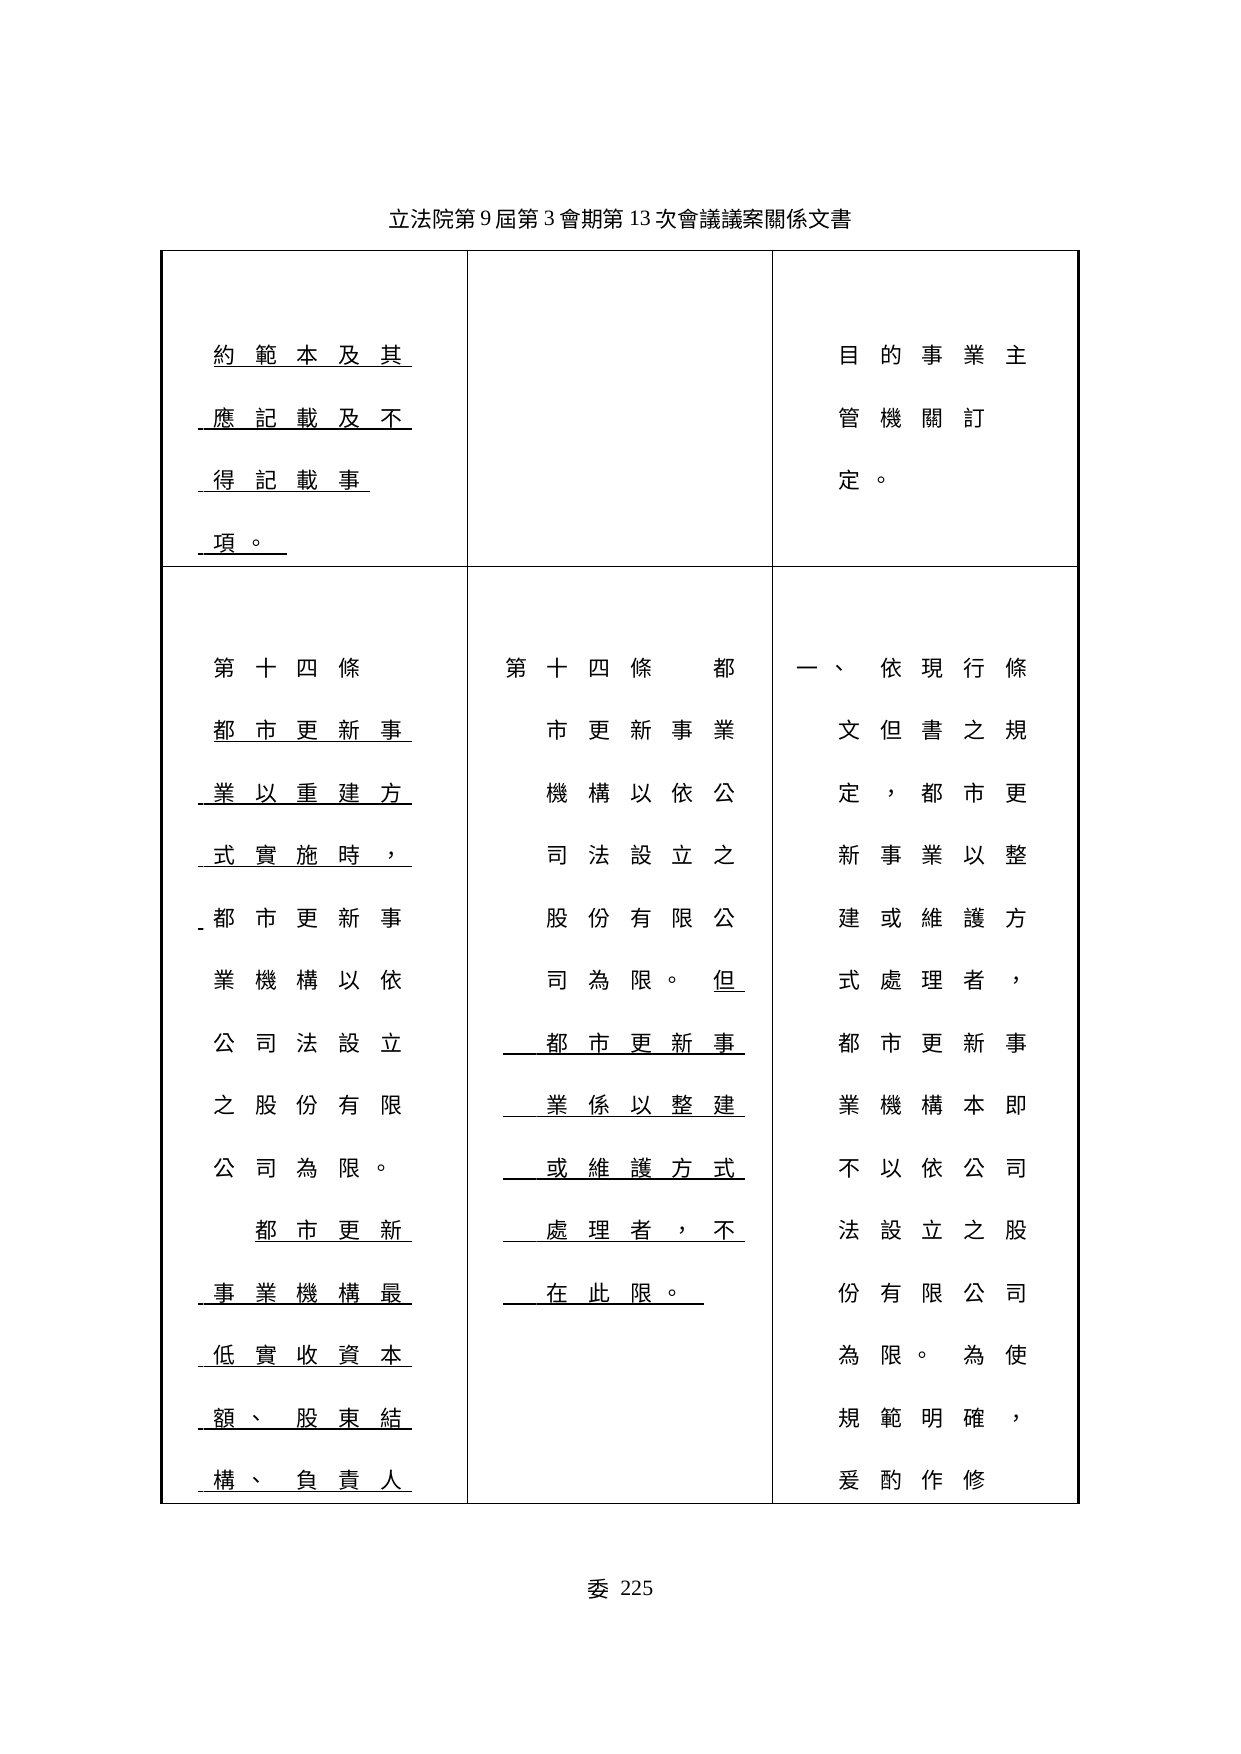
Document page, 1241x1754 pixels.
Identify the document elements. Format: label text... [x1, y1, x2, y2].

table_cell [468, 251, 772, 566]
table_cell 一、依現行條文但書之規定，都市更新事業以整建或維護方式處理者，都市更新事業機構本即不以依公司法設立之股份有限公司為限。為使規範明確，爰酌作修 [773, 567, 1077, 1503]
table_cell 約範本及其應記載及不得記載事項。 [163, 251, 467, 566]
table_cell 第十四條 都市更新事業機構以依公司法設立之股份有限公司為限。但都市更新事業係以整建或維護方式處理者，不在此限。 [468, 567, 772, 1503]
table_cell 目的事業主管機關訂定。 [773, 251, 1077, 566]
table_cell 第十四條 都市更新事業以重建方式實施時，都市更新事業機構以依公司法設立之股份有限公司為限。 都市更新事業機構最低實收資本額、股東結構、負責人 [163, 567, 467, 1503]
